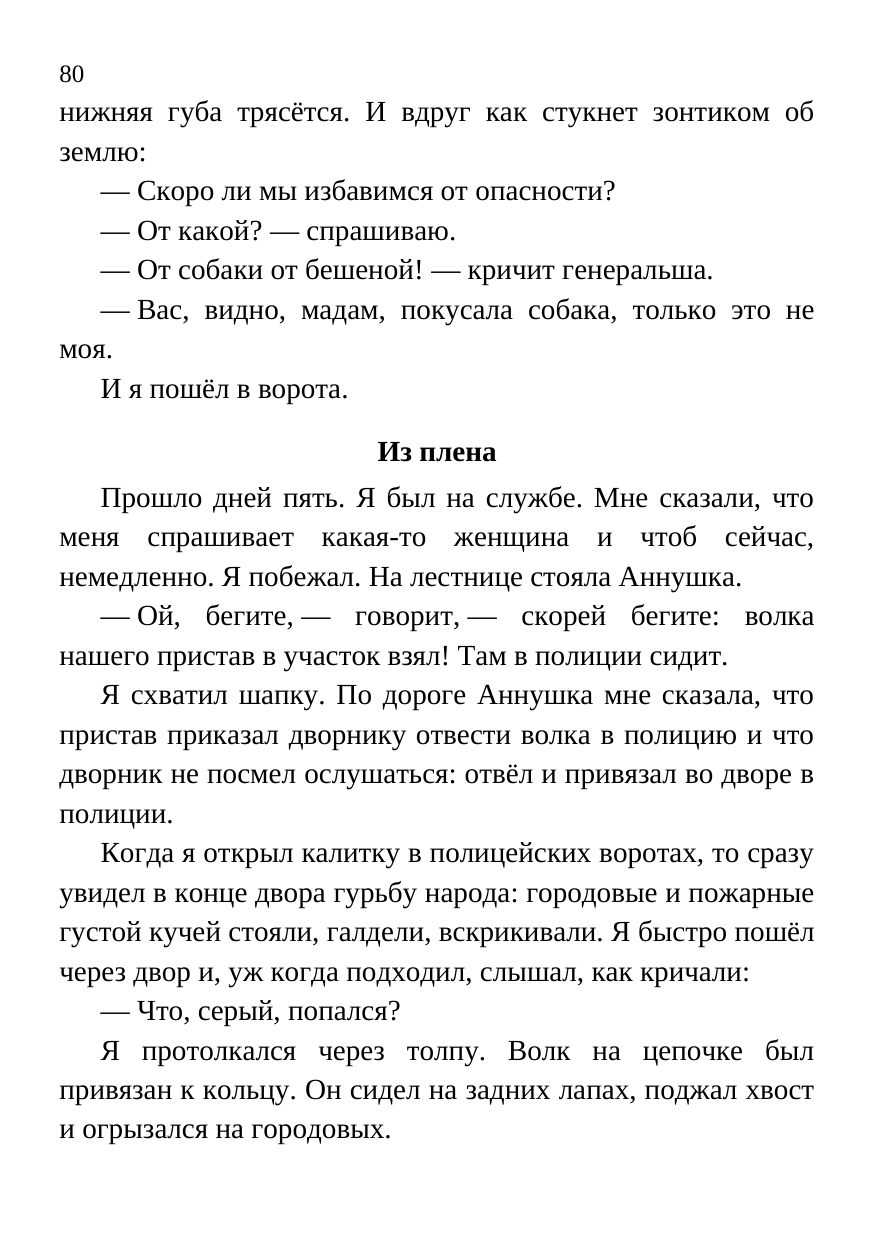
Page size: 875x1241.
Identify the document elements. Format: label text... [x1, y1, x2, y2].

text — Вас, видно, мадам, покусала собака, только это не моя. [59, 292, 815, 365]
text — От какой? — спрашиваю. [59, 213, 815, 246]
text — Ой, бегите, — говорит, — скорей бегите: волка нашего пристав в участок взял! Там в полиции сидит. [59, 598, 815, 671]
subtitle Из плена [59, 434, 815, 467]
text — Скоро ли мы избавимся от опасности? [59, 173, 815, 207]
text нижняя губа трясётся. И вдруг как стукнет зонтиком об землю: [59, 94, 815, 167]
text И я пошёл в ворота. [59, 371, 815, 404]
text Я протолкался через толпу. Волк на цепочке был привязан к кольцу. Он сидел на задних лапах, поджал хвост и огрызался на городовых. [59, 1033, 815, 1145]
text — От собаки от бешеной! — кричит генеральша. [59, 252, 815, 286]
text Я схватил шапку. По дороге Аннушка мне сказала, что пристав приказал дворнику отвести волка в полицию и что дворник не посмел ослушаться: отвёл и привязал во дворе в полиции. [59, 677, 815, 829]
text — Что, серый, попался? [59, 993, 815, 1027]
text Когда я открыл калитку в полицейских воротах, то сразу увидел в конце двора гурьбу народа: городовые и пожарные густой кучей стояли, галдели, вскрикивали. Я быстро пошёл через двор и, уж когда подходил, слышал, как кричали: [59, 835, 815, 987]
text Прошло дней пять. Я был на службе. Мне сказали, что меня спрашивает какая-то женщина и чтоб сейчас, немедленно. Я побежал. На лестнице стояла Аннушка. [59, 480, 815, 592]
